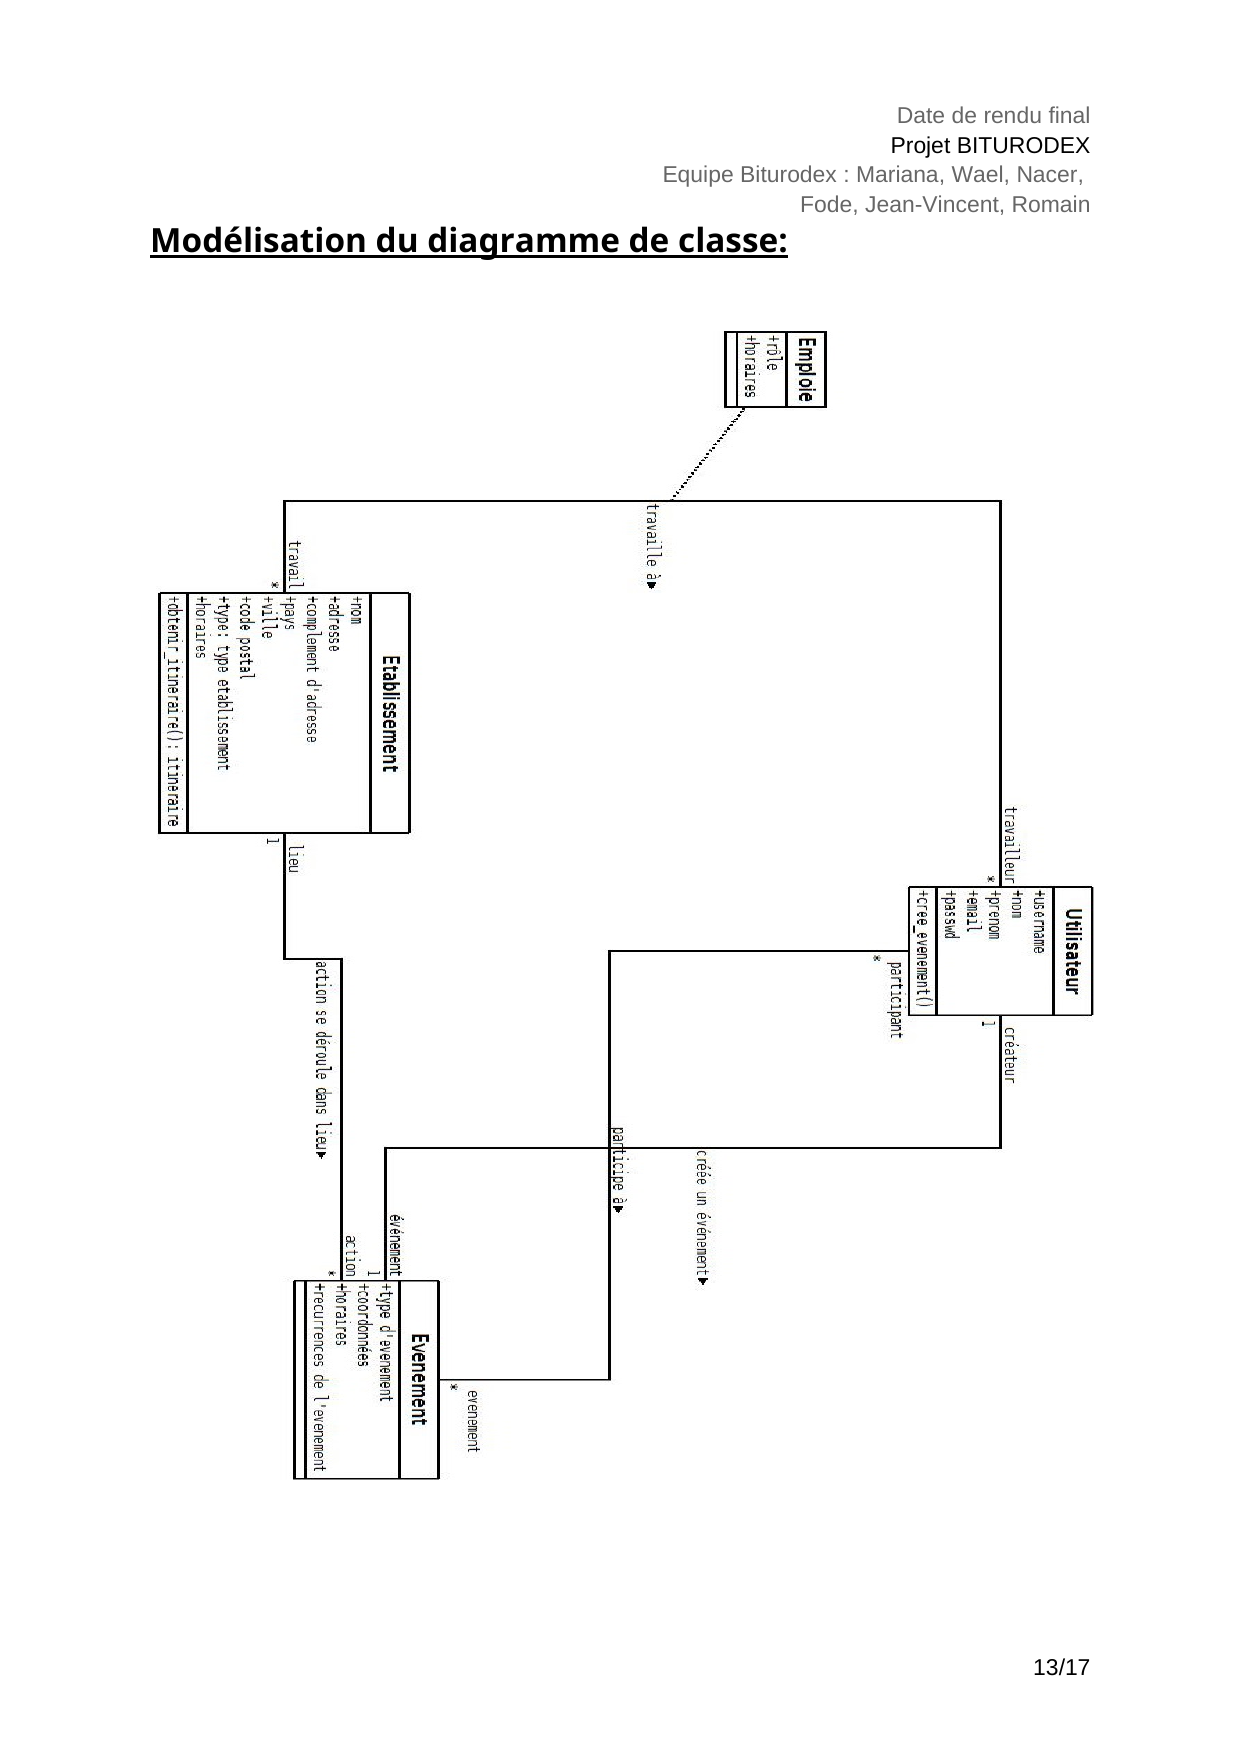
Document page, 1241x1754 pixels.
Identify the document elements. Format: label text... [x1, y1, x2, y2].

subtitle Modélisation du diagramme de classe: [150, 217, 1090, 262]
picture [156, 331, 1094, 1480]
